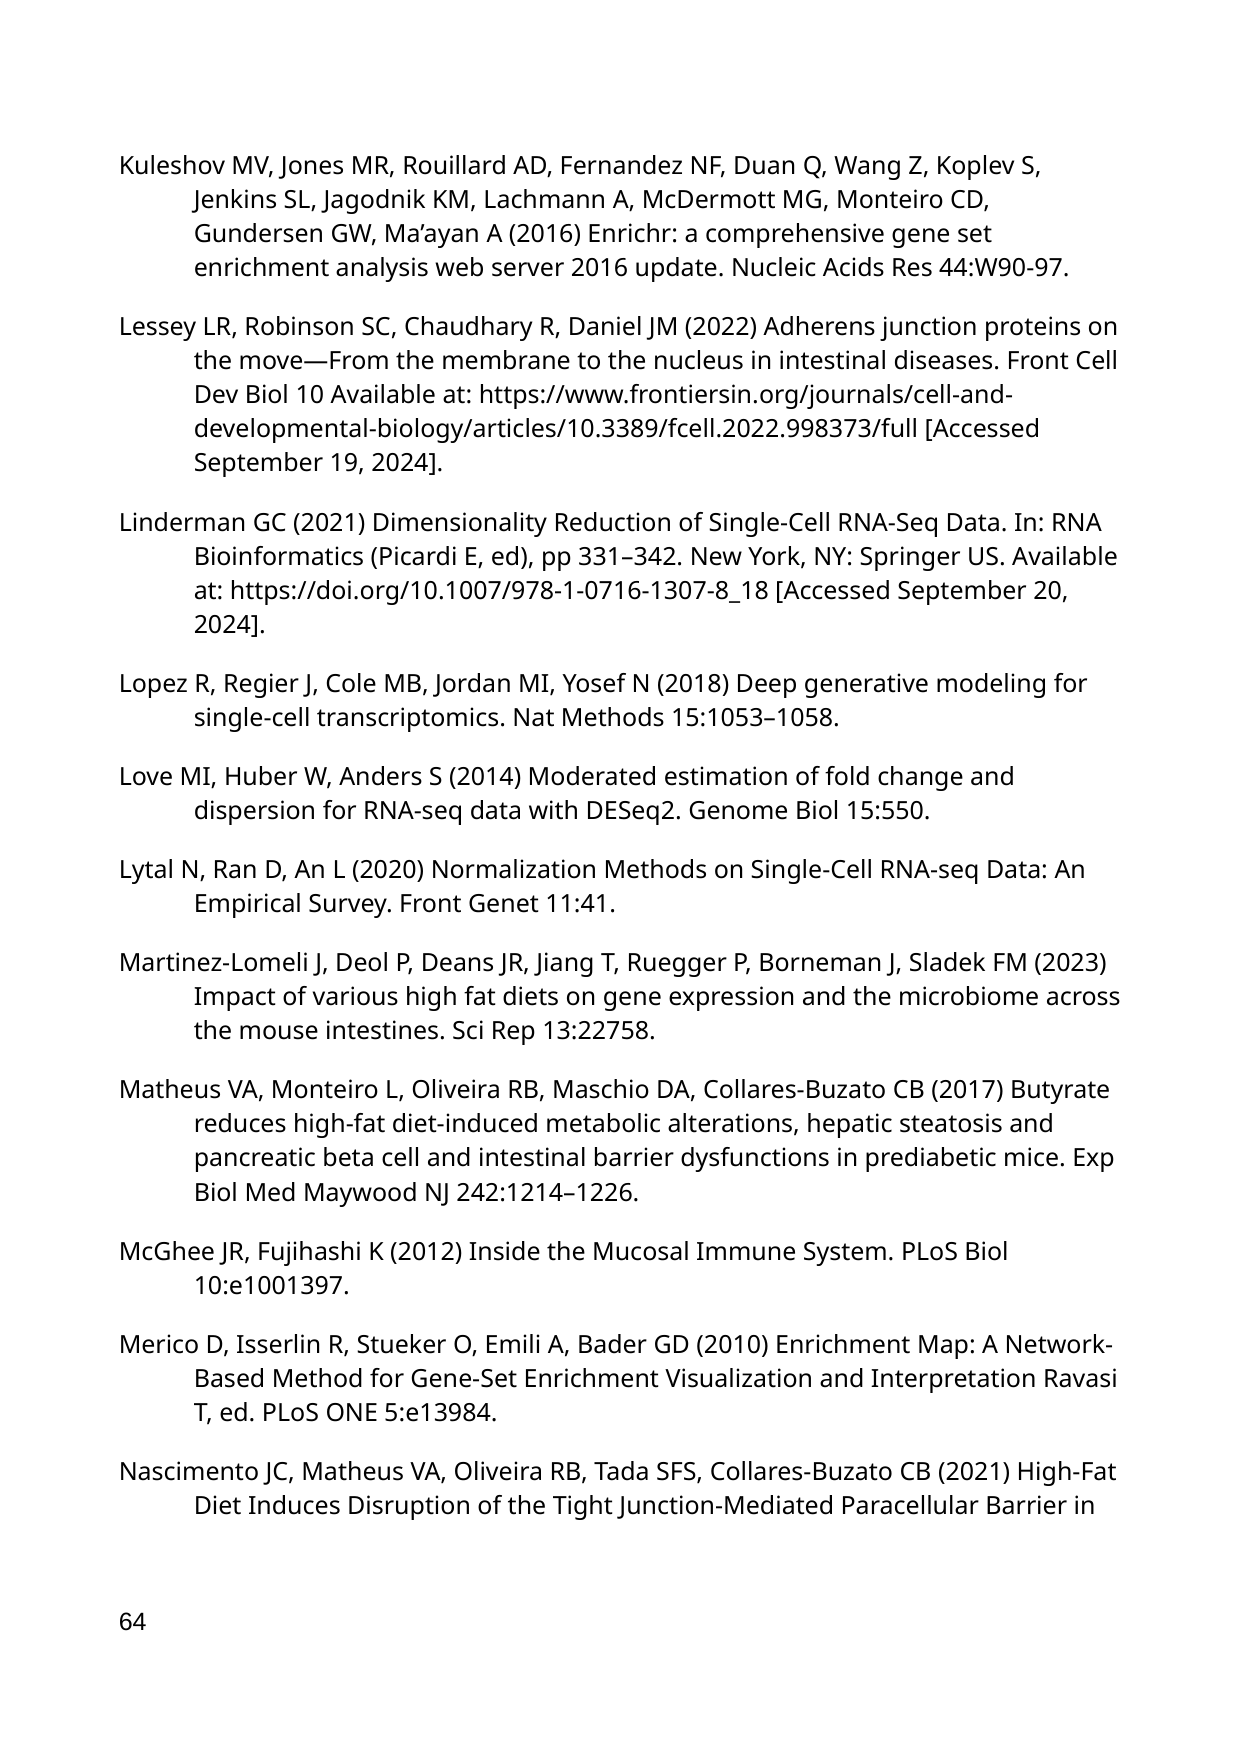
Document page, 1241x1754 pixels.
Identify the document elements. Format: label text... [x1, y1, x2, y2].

text Lytal N, Ran D, An L (2020) Normalization Methods on Single-Cell RNA-seq Data: An Empirical Survey. Front Genet 11:41. [118, 852, 1122, 920]
text Lessey LR, Robinson SC, Chaudhary R, Daniel JM (2022) Adherens junction proteins on the move—From the membrane to the nucleus in intestinal diseases. Front Cell Dev Biol 10 Available at: https://www.frontiersin.org/journals/cell-and-developmental-biology/articles/10.3389/fcell.2022.998373/full [Accessed September 19, 2024]. [118, 309, 1122, 479]
text Merico D, Isserlin R, Stueker O, Emili A, Bader GD (2010) Enrichment Map: A Network-Based Method for Gene-Set Enrichment Visualization and Interpretation Ravasi T, ed. PLoS ONE 5:e13984. [118, 1326, 1122, 1428]
text Martinez-Lomeli J, Deol P, Deans JR, Jiang T, Ruegger P, Borneman J, Sladek FM (2023) Impact of various high fat diets on gene expression and the microbiome across the mouse intestines. Sci Rep 13:22758. [118, 945, 1122, 1047]
text Linderman GC (2021) Dimensionality Reduction of Single-Cell RNA-Seq Data. In: RNA Bioinformatics (Picardi E, ed), pp 331–342. New York, NY: Springer US. Available at: https://doi.org/10.1007/978-1-0716-1307-8_18 [Accessed September 20, 2024]. [118, 504, 1122, 640]
text Lopez R, Regier J, Cole MB, Jordan MI, Yosef N (2018) Deep generative modeling for single-cell transcriptomics. Nat Methods 15:1053–1058. [118, 665, 1122, 733]
text Nascimento JC, Matheus VA, Oliveira RB, Tada SFS, Collares-Buzato CB (2021) High-Fat Diet Induces Disruption of the Tight Junction-Mediated Paracellular Barrier in [118, 1453, 1122, 1522]
text Matheus VA, Monteiro L, Oliveira RB, Maschio DA, Collares-Buzato CB (2017) Butyrate reduces high-fat diet-induced metabolic alterations, hepatic steatosis and pancreatic beta cell and intestinal barrier dysfunctions in prediabetic mice. Exp Biol Med Maywood NJ 242:1214–1226. [118, 1072, 1122, 1208]
text McGhee JR, Fujihashi K (2012) Inside the Mucosal Immune System. PLoS Biol 10:e1001397. [118, 1233, 1122, 1301]
text Love MI, Huber W, Anders S (2014) Moderated estimation of fold change and dispersion for RNA-seq data with DESeq2. Genome Biol 15:550. [118, 758, 1122, 827]
text Kuleshov MV, Jones MR, Rouillard AD, Fernandez NF, Duan Q, Wang Z, Koplev S, Jenkins SL, Jagodnik KM, Lachmann A, McDermott MG, Monteiro CD, Gundersen GW, Ma’ayan A (2016) Enrichr: a comprehensive gene set enrichment analysis web server 2016 update. Nucleic Acids Res 44:W90-97. [118, 148, 1122, 284]
